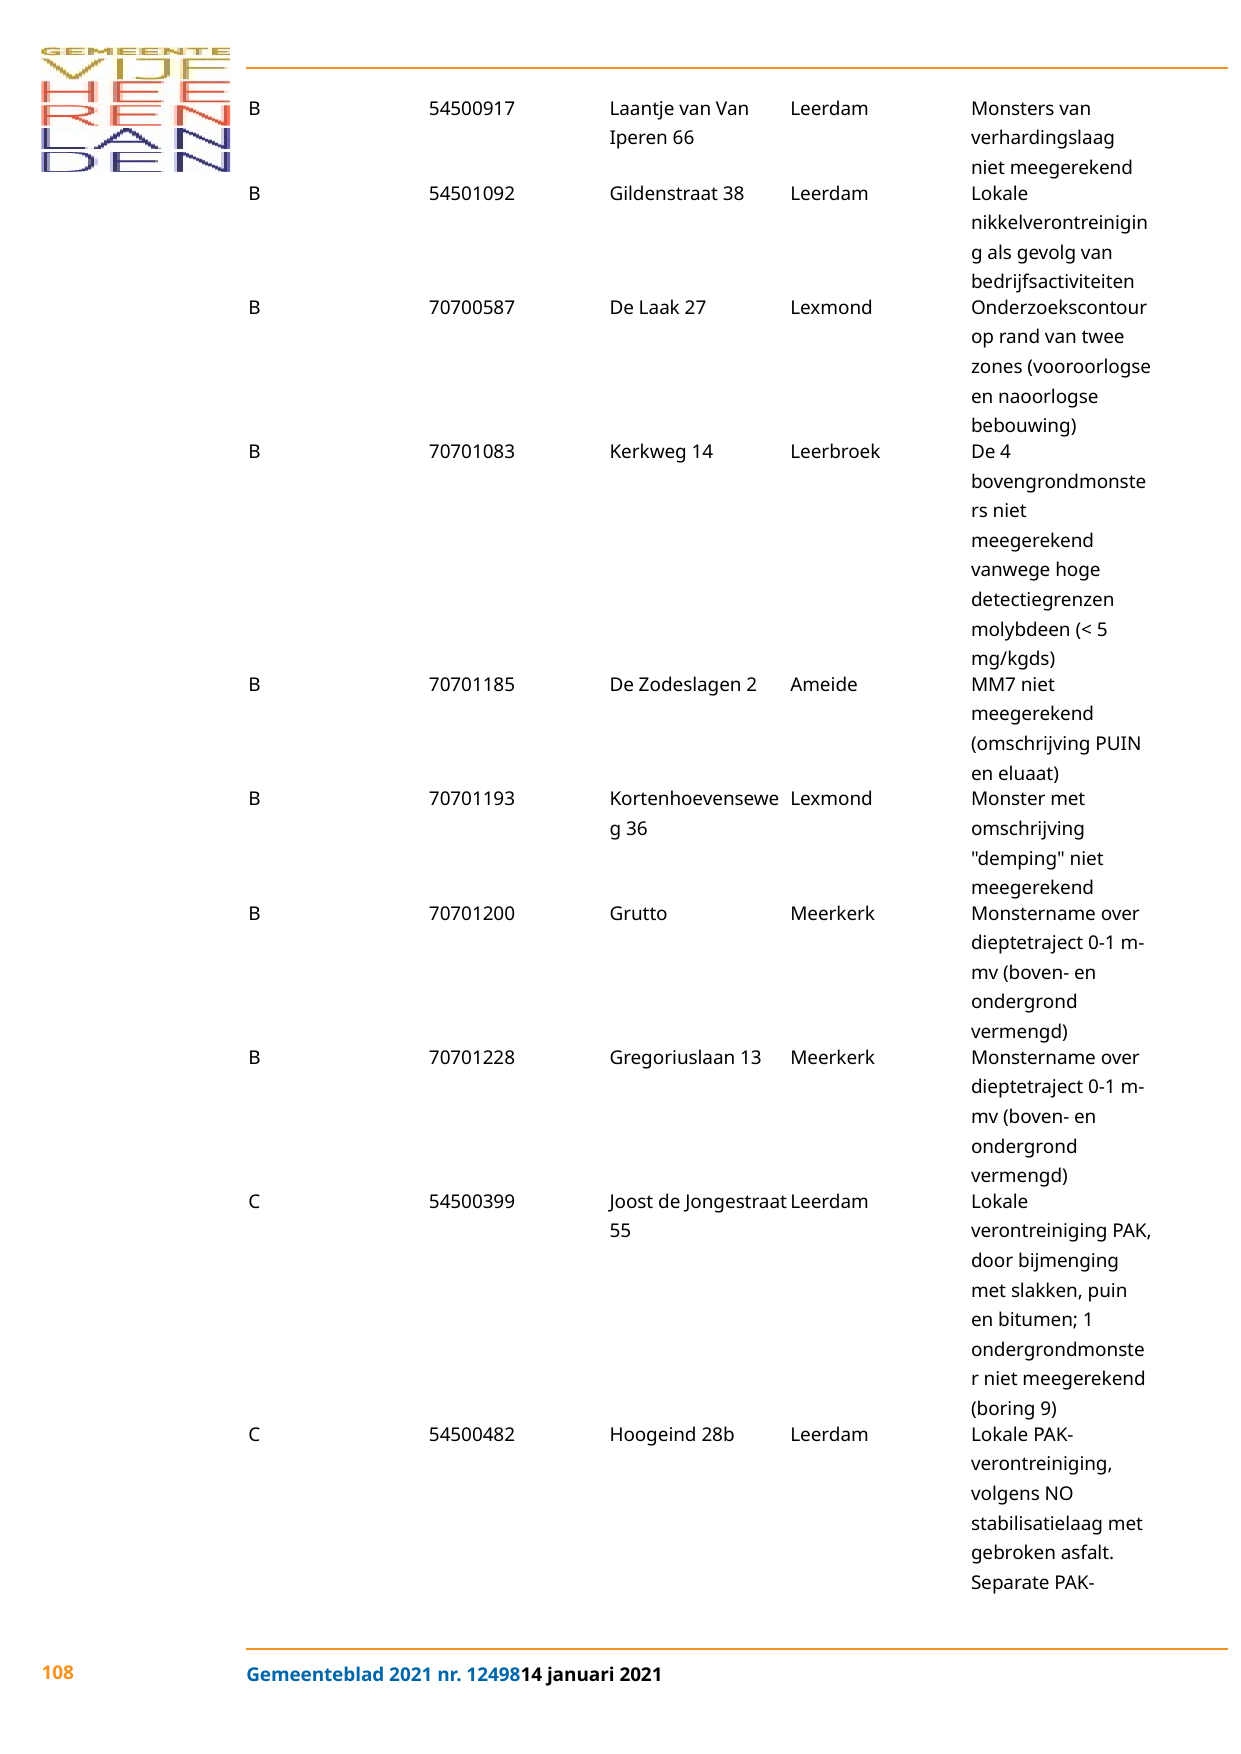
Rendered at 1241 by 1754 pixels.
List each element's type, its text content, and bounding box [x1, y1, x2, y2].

table_cell C [248, 1421, 429, 1594]
table_cell 54501092 [429, 180, 609, 294]
table_cell B [248, 95, 429, 180]
table_cell B [248, 1044, 429, 1188]
table_cell De Laak 27 [609, 294, 790, 438]
table_cell 54500917 [429, 95, 609, 180]
table_cell 70701185 [429, 671, 609, 786]
table_cell MM7 niet meegerekend (omschrijving PUIN en eluaat) [971, 671, 1152, 786]
table_cell Leerdam [790, 1421, 971, 1594]
table_cell Lokale PAK-verontreiniging, volgens NO stabilisatielaag met gebroken asfalt. Separate PAK- [971, 1421, 1152, 1594]
table_cell Leerdam [790, 95, 971, 180]
table_cell B [248, 900, 429, 1044]
table_cell Lexmond [790, 786, 971, 900]
table_cell Monstername over dieptetraject 0-1 m-mv (boven- en ondergrond vermengd) [971, 1044, 1152, 1188]
table_cell 70701228 [429, 1044, 609, 1188]
table_cell 54500399 [429, 1188, 609, 1421]
table_cell De Zodeslagen 2 [609, 671, 790, 786]
table_cell Kortenhoevenseweg 36 [609, 786, 790, 900]
table_cell 70701193 [429, 786, 609, 900]
table_cell B [248, 786, 429, 900]
table_cell Meerkerk [790, 1044, 971, 1188]
table_cell 54500482 [429, 1421, 609, 1594]
table_cell Monster met omschrijving "demping" niet meegerekend [971, 786, 1152, 900]
table_cell Joost de Jongestraat 55 [609, 1188, 790, 1421]
table_cell C [248, 1188, 429, 1421]
table_cell Gildenstraat 38 [609, 180, 790, 294]
table_cell Kerkweg 14 [609, 438, 790, 671]
table_cell 70700587 [429, 294, 609, 438]
table_cell Monstername over dieptetraject 0-1 m-mv (boven- en ondergrond vermengd) [971, 900, 1152, 1044]
table_cell Hoogeind 28b [609, 1421, 790, 1594]
table_cell B [248, 180, 429, 294]
table_cell De 4 bovengrondmonsters niet meegerekend vanwege hoge detectiegrenzen molybdeen (< 5 mg/kgds) [971, 438, 1152, 671]
table_cell 70701083 [429, 438, 609, 671]
table_cell B [248, 294, 429, 438]
table_cell Leerbroek [790, 438, 971, 671]
table_cell Leerdam [790, 180, 971, 294]
table_cell Lexmond [790, 294, 971, 438]
table_cell B [248, 671, 429, 786]
table_cell Leerdam [790, 1188, 971, 1421]
table_cell Meerkerk [790, 900, 971, 1044]
table_cell Onderzoekscontour op rand van twee zones (vooroorlogse en naoorlogse bebouwing) [971, 294, 1152, 438]
table_cell Monsters van verhardingslaag niet meegerekend [971, 95, 1152, 180]
table_cell B [248, 438, 429, 671]
table_cell Grutto [609, 900, 790, 1044]
table_cell Gregoriuslaan 13 [609, 1044, 790, 1188]
table_cell 70701200 [429, 900, 609, 1044]
table_cell Laantje van Van Iperen 66 [609, 95, 790, 180]
picture [41, 47, 231, 172]
table_cell Ameide [790, 671, 971, 786]
table_cell Lokale nikkelverontreiniging als gevolg van bedrijfsactiviteiten [971, 180, 1152, 294]
table_cell Lokale verontreiniging PAK, door bijmenging met slakken, puin en bitumen; 1 ondergrondmonster niet meegerekend (boring 9) [971, 1188, 1152, 1421]
